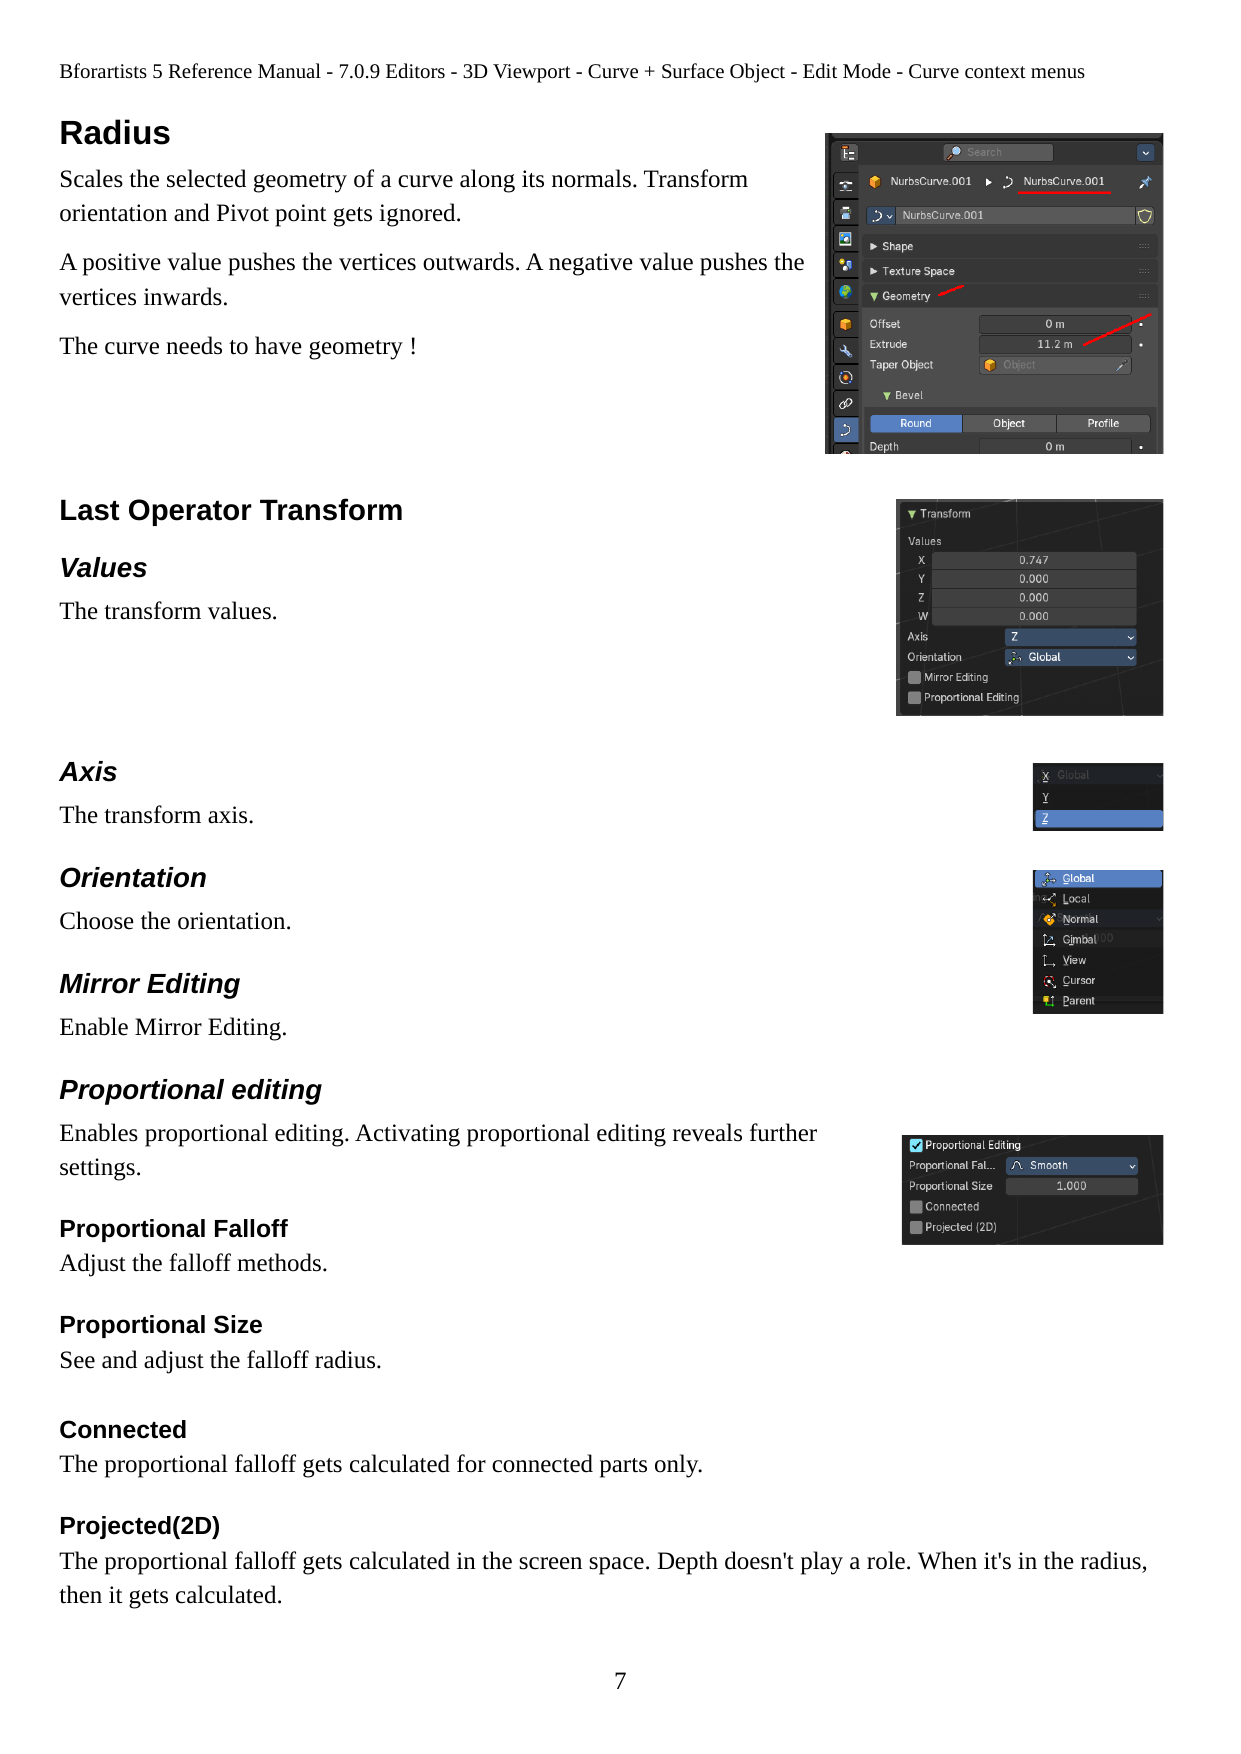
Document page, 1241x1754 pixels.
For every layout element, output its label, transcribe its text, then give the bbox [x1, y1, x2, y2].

picture [901, 1135, 1164, 1245]
text Enables proportional editing. Activating proportional editing reveals further settings. [59, 1118, 1181, 1181]
subtitle Last Operator Transform [59, 493, 1181, 526]
subtitle [1164, 551, 1181, 583]
text The transform values. [59, 596, 896, 624]
text [1164, 906, 1181, 934]
text Adjust the falloff methods. [59, 1248, 1181, 1277]
picture [1032, 870, 1164, 1014]
subtitle Connected [59, 1415, 1181, 1443]
subtitle Proportional editing [59, 1073, 1181, 1105]
text Scales the selected geometry of a curve along its normals. Transform orientation and Pivot point gets ignored. [59, 164, 825, 227]
text See and adjust the falloff radius. [59, 1345, 1181, 1373]
text The transform axis. [59, 800, 1032, 828]
text Choose the orientation. [59, 906, 1032, 934]
picture [1032, 763, 1164, 831]
text The proportional falloff gets calculated for connected parts only. [59, 1449, 1181, 1478]
subtitle Orientation [59, 861, 1181, 893]
subtitle Axis [59, 755, 1181, 787]
text The proportional falloff gets calculated in the screen space. Depth doesn't play a role. When it's in the radius, then it gets calculated. [59, 1546, 1181, 1609]
subtitle Projected(2D) [59, 1511, 1181, 1540]
text The curve needs to have geometry ! [59, 331, 825, 359]
subtitle Radius [59, 113, 1181, 151]
subtitle [1164, 1214, 1181, 1242]
picture [825, 133, 1164, 454]
picture [896, 499, 1164, 716]
subtitle Mirror Editing [59, 967, 1032, 999]
text Enable Mirror Editing. [59, 1012, 1181, 1040]
subtitle Proportional Size [59, 1310, 1181, 1338]
subtitle [1164, 967, 1181, 999]
subtitle Proportional Falloff [59, 1214, 901, 1242]
subtitle Values [59, 551, 896, 583]
text [1164, 800, 1181, 828]
text A positive value pushes the vertices outwards. A negative value pushes the vertices inwards. [59, 247, 825, 311]
text [1164, 596, 1181, 624]
